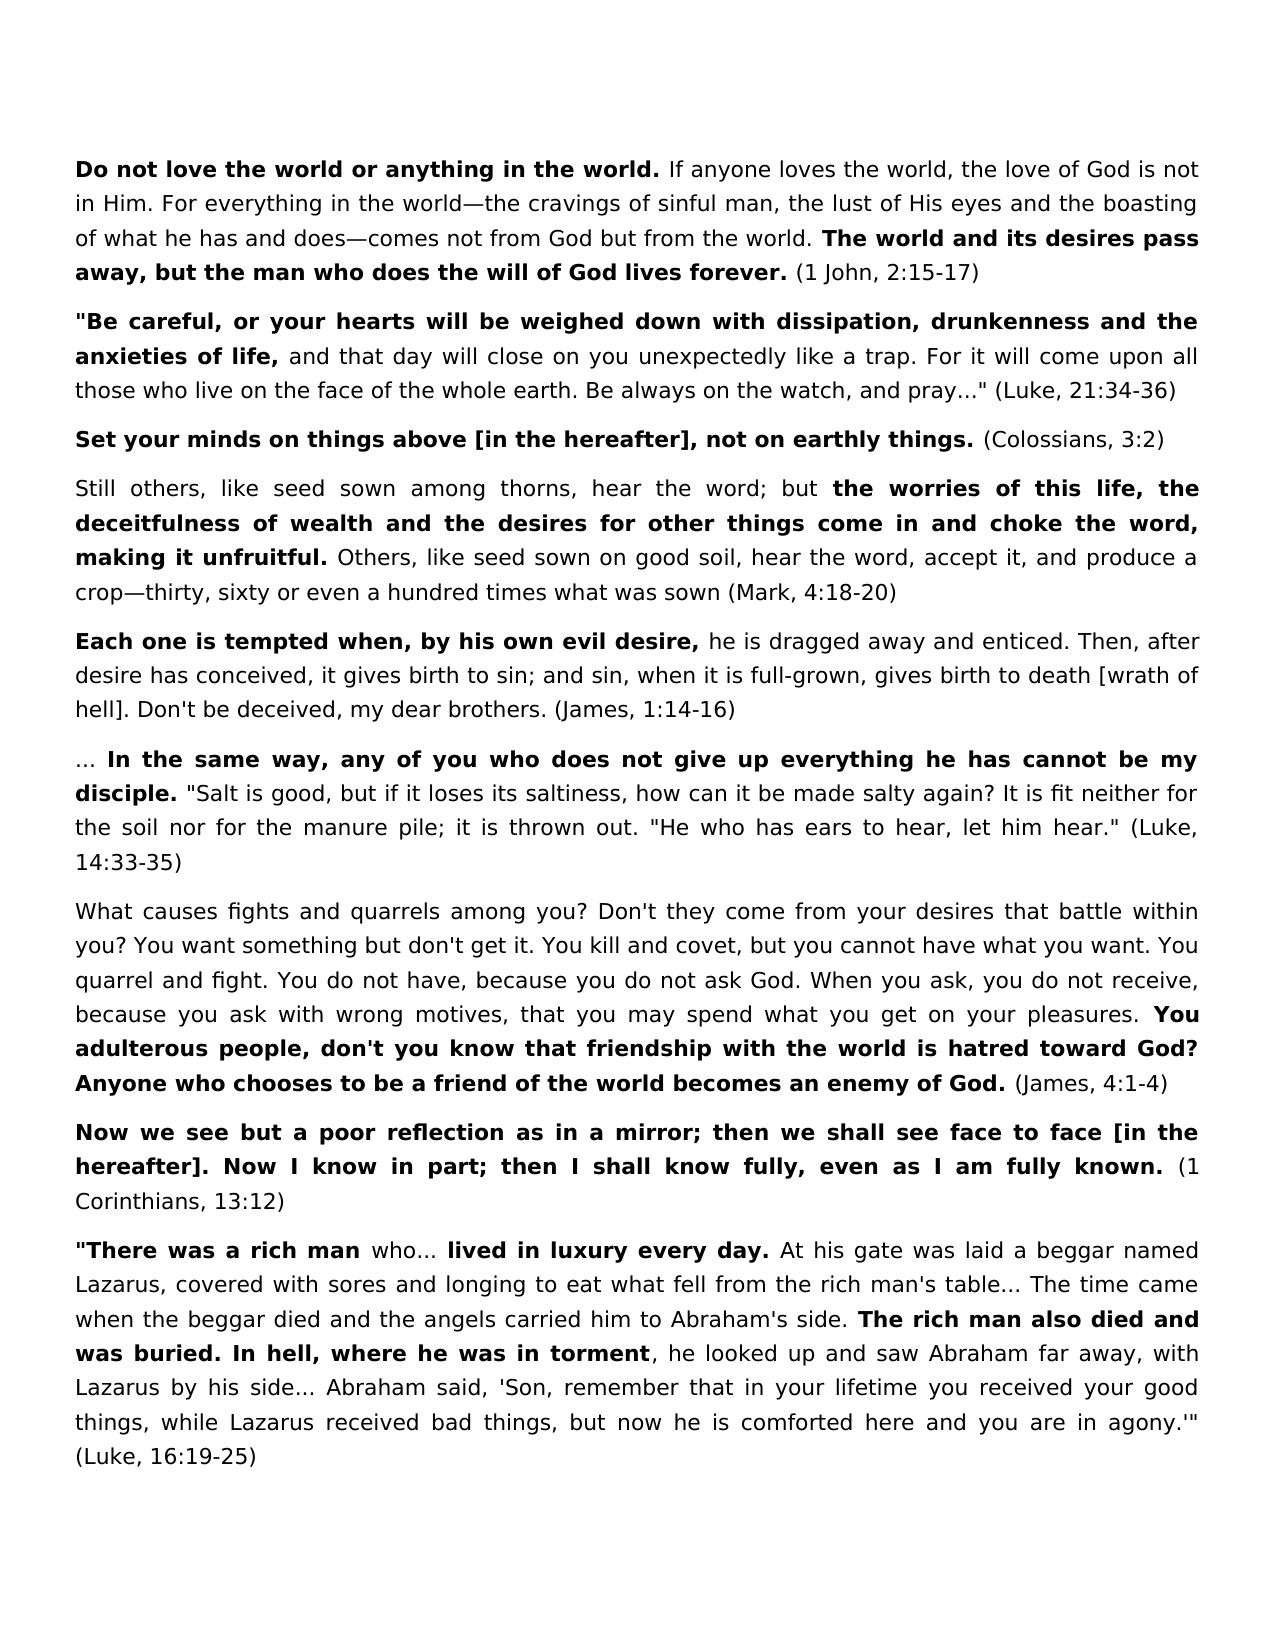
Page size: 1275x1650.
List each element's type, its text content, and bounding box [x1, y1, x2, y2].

text Still others, like seed sown among thorns, hear the word; but the worries of this life, the deceitfulness of wealth and the desires for other things come in and choke the word, making it unfruitful. Others, like seed sown on good soil, hear the word, accept it, and produce a crop—thirty, sixty or even a hundred times what was sown (Mark, 4:18-20) [75, 469, 1200, 607]
text Each one is tempted when, by his own evil desire, he is dragged away and enticed. Then, after desire has conceived, it gives birth to sin; and sin, when it is full-grown, gives birth to death [wrath of hell]. Don't be deceived, my dear brothers. (James, 1:14-16) [75, 622, 1200, 725]
text Set your minds on things above [in the hereafter], not on earthly things. (Colossians, 3:2) [75, 420, 1200, 454]
text ... In the same way, any of you who does not give up everything he has cannot be my disciple. "Salt is good, but if it loses its saltiness, how can it be made salty again? It is fit neither for the soil nor for the manure pile; it is thrown out. "He who has ears to hear, let him hear." (Luke, 14:33-35) [75, 739, 1200, 877]
text "Be careful, or your hearts will be weighed down with dissipation, drunkenness and the anxieties of life, and that day will close on you unexpectedly like a trap. For it will come upon all those who live on the face of the whole earth. Be always on the watch, and pray..." (Luke, 21:34-36) [75, 302, 1200, 405]
text Now we see but a poor reflection as in a mirror; then we shall see face to face [in the hereafter]. Now I know in part; then I shall know fully, even as I am fully known. (1 Corinthians, 13:12) [75, 1113, 1200, 1216]
text "There was a rich man who... lived in luxury every day. At his gate was laid a beggar named Lazarus, covered with sores and longing to eat what fell from the rich man's table... The time came when the beggar died and the angels carried him to Abraham's side. The rich man also died and was buried. In hell, where he was in torment, he looked up and saw Abraham far away, with Lazarus by his side... Abraham said, 'Son, remember that in your lifetime you received your good things, while Lazarus received bad things, but now he is comforted here and you are in agony.'" (Luke, 16:19-25) [75, 1231, 1200, 1471]
text What causes fights and quarrels among you? Don't they come from your desires that battle within you? You want something but don't get it. You kill and covet, but you cannot have what you want. You quarrel and fight. You do not have, because you do not ask God. When you ask, you do not receive, because you ask with wrong motives, that you may spend what you get on your pleasures. You adulterous people, don't you know that friendship with the world is hatred toward God? Anyone who chooses to be a friend of the world becomes an enemy of God. (James, 4:1-4) [75, 892, 1200, 1098]
text Do not love the world or anything in the world. If anyone loves the world, the love of God is not in Him. For everything in the world—the cravings of sinful man, the lust of His eyes and the boasting of what he has and does—comes not from God but from the world. The world and its desires pass away, but the man who does the will of God lives forever. (1 John, 2:15-17) [75, 150, 1200, 287]
